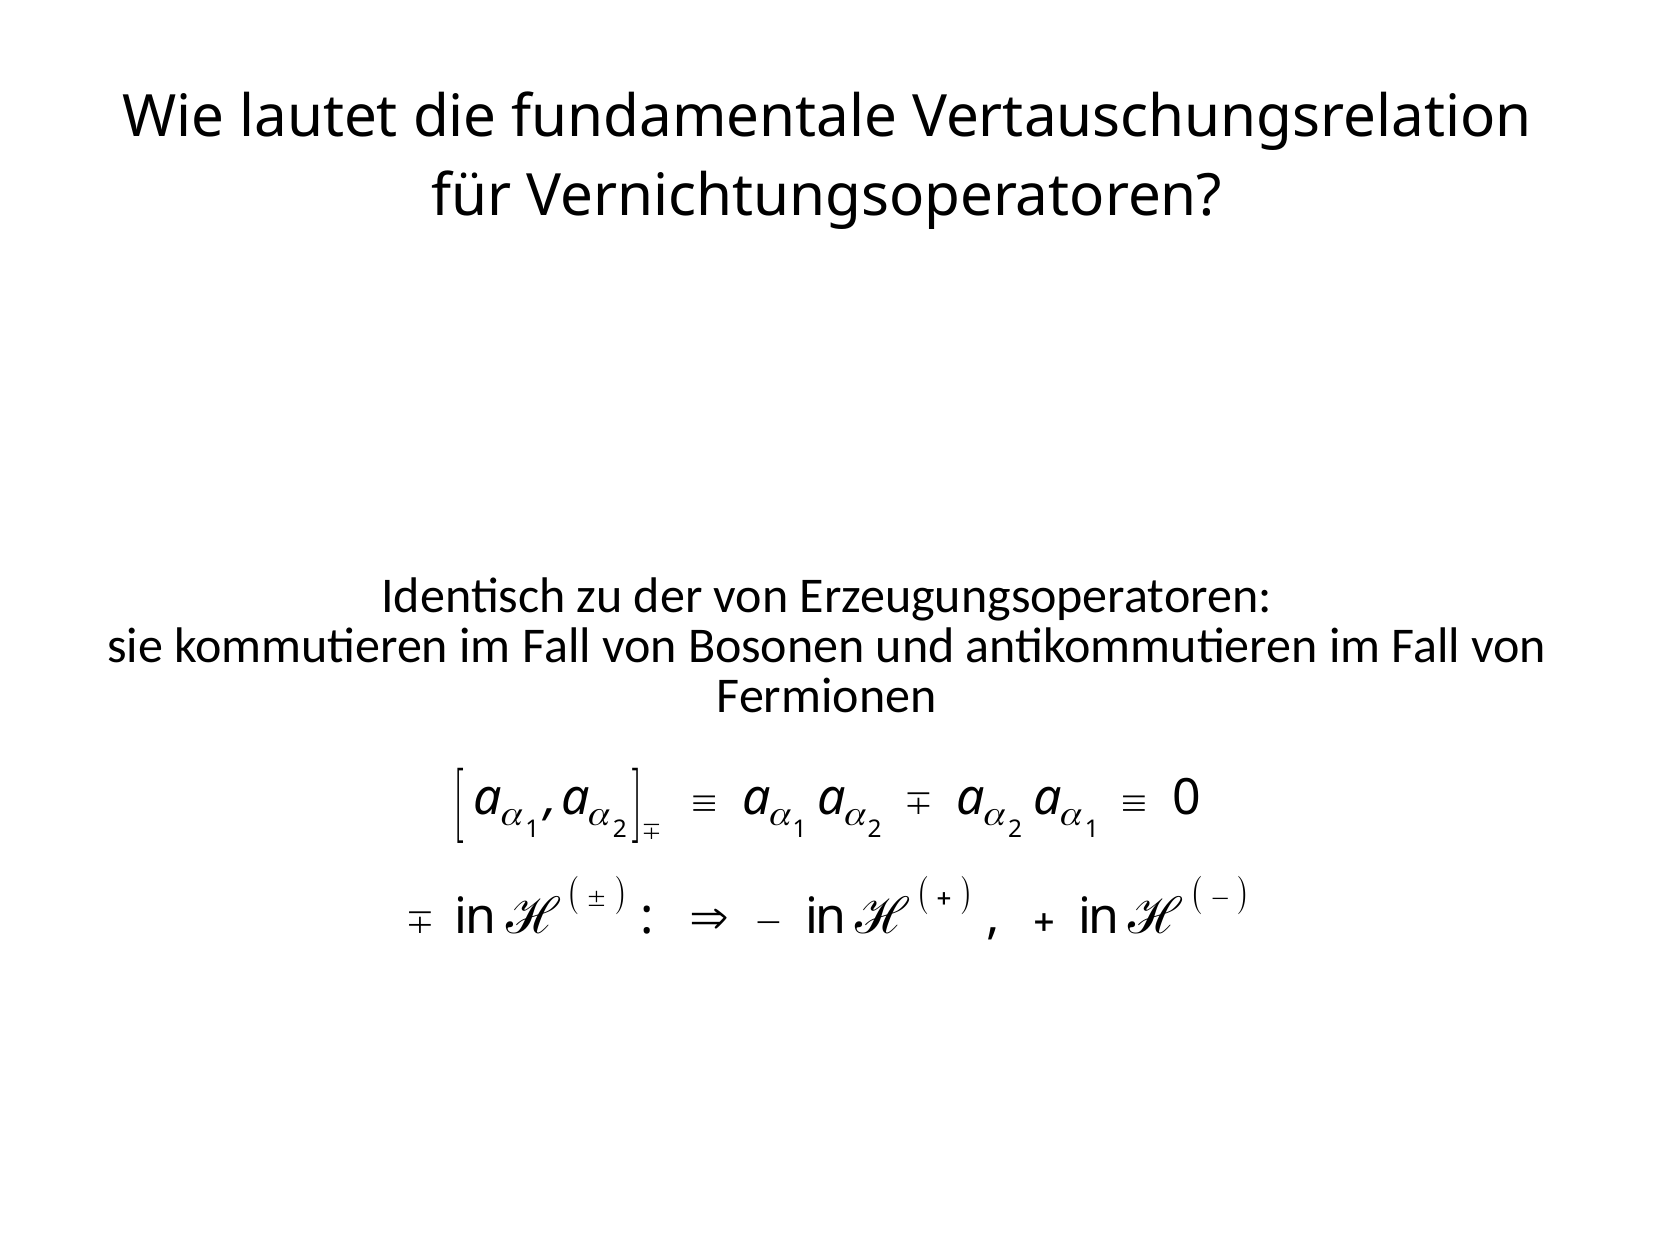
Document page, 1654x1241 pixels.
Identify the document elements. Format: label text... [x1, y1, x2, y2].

title Wie lautet die fundamentale Vertauschungsrelation für Vernichtungsoperatoren? [82, 49, 1571, 257]
chart [398, 765, 1255, 947]
subtitle Identisch zu der von Erzeugungsoperatoren: sie kommutieren im Fall von Bosonen und antikommutieren im Fall von Fermionen [82, 290, 1571, 1010]
